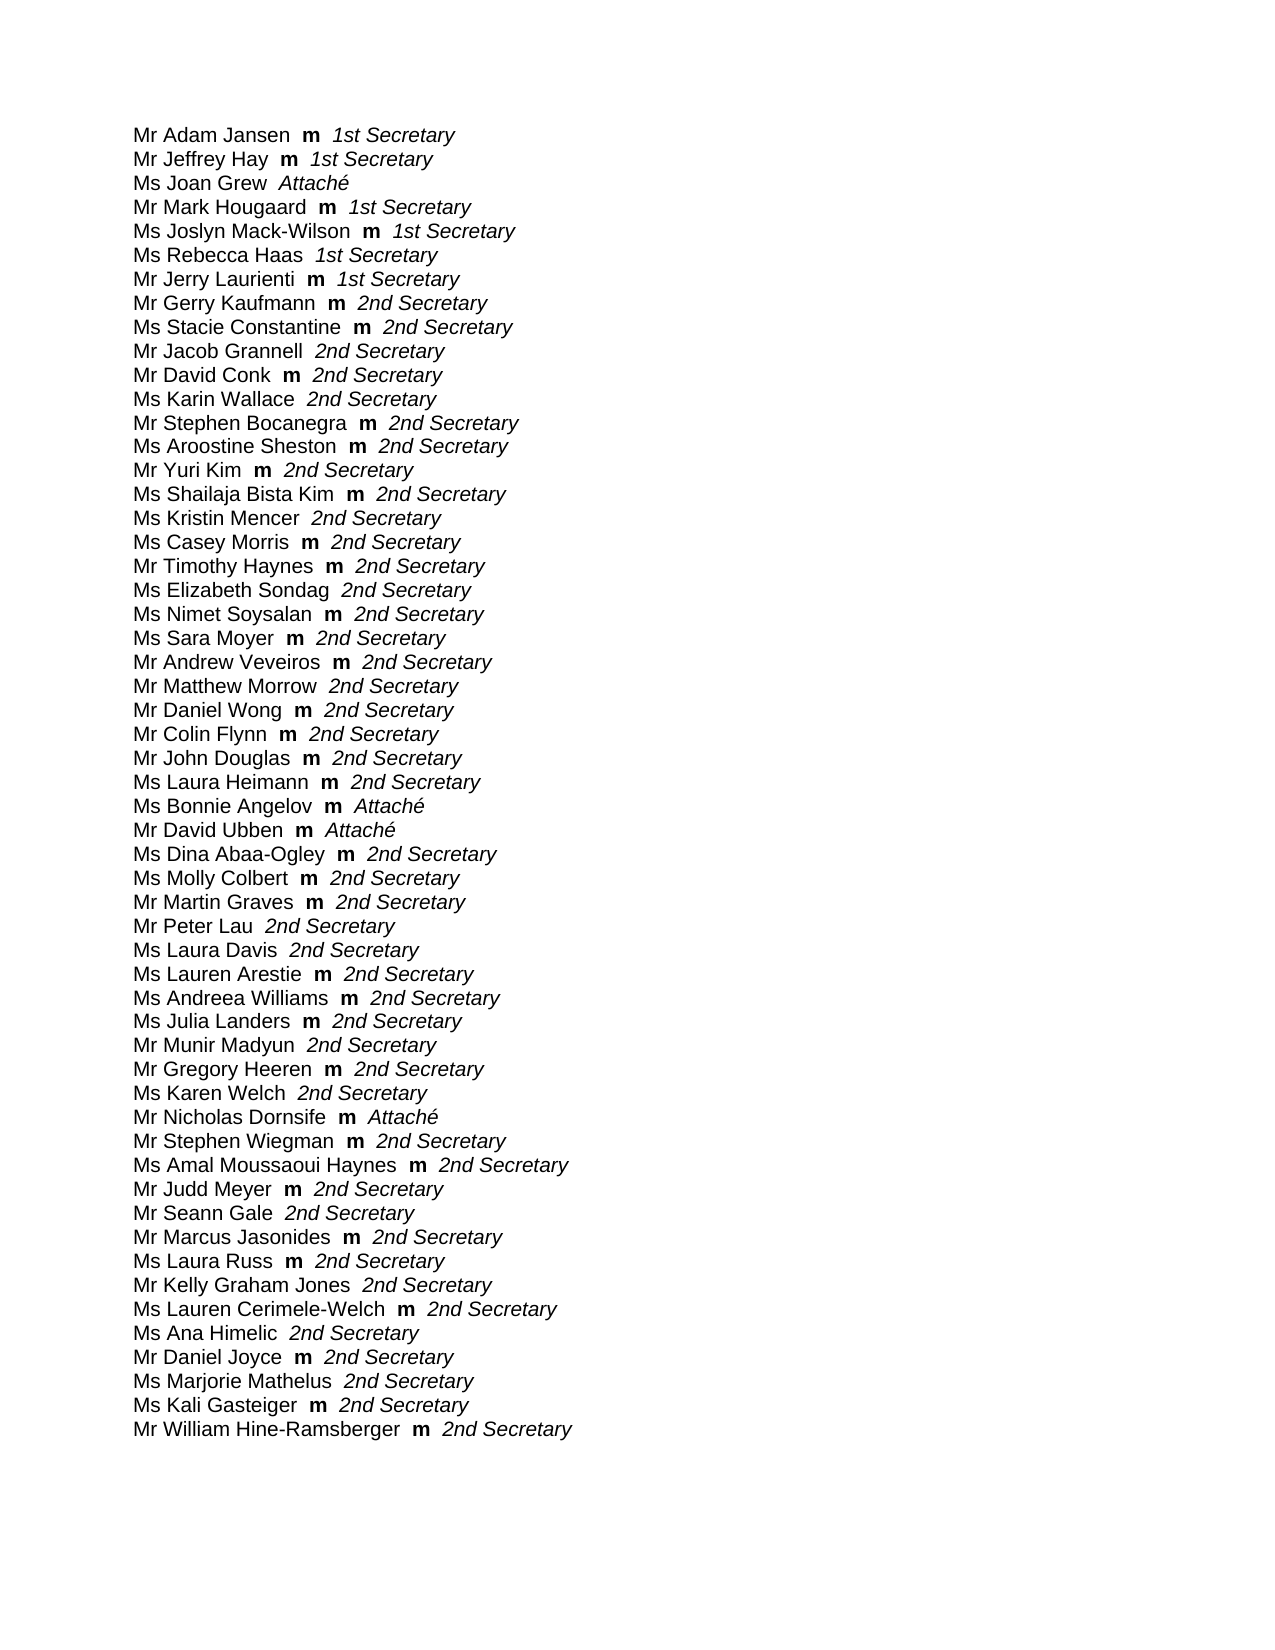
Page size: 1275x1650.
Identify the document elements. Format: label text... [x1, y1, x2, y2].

text Mr Peter Lau 2nd Secretary [133, 913, 1181, 937]
text Mr Yuri Kim m 2nd Secretary [133, 458, 1181, 482]
text Ms Sara Moyer m 2nd Secretary [133, 626, 1181, 650]
text Ms Rebecca Haas 1st Secretary [133, 243, 1181, 267]
text Ms Shailaja Bista Kim m 2nd Secretary [133, 482, 1181, 506]
text Mr Timothy Haynes m 2nd Secretary [133, 554, 1181, 578]
text Mr William Hine-Ramsberger m 2nd Secretary [133, 1417, 1181, 1441]
text Mr Judd Meyer m 2nd Secretary [133, 1177, 1181, 1201]
text Mr Gregory Heeren m 2nd Secretary [133, 1057, 1181, 1081]
text Mr Matthew Morrow 2nd Secretary [133, 674, 1181, 698]
text Mr Andrew Veveiros m 2nd Secretary [133, 650, 1181, 674]
text Ms Kali Gasteiger m 2nd Secretary [133, 1393, 1181, 1417]
text Mr Jerry Laurienti m 1st Secretary [133, 267, 1181, 291]
text Mr Kelly Graham Jones 2nd Secretary [133, 1273, 1181, 1297]
text Mr Jacob Grannell 2nd Secretary [133, 338, 1181, 362]
text Ms Nimet Soysalan m 2nd Secretary [133, 602, 1181, 626]
text Ms Aroostine Sheston m 2nd Secretary [133, 434, 1181, 458]
text Ms Laura Russ m 2nd Secretary [133, 1249, 1181, 1273]
text Mr Marcus Jasonides m 2nd Secretary [133, 1225, 1181, 1249]
text Mr Adam Jansen m 1st Secretary [133, 123, 1181, 147]
text Ms Joan Grew Attaché [133, 171, 1181, 195]
text Ms Karen Welch 2nd Secretary [133, 1081, 1181, 1105]
text Ms Kristin Mencer 2nd Secretary [133, 506, 1181, 530]
text Mr Stephen Bocanegra m 2nd Secretary [133, 410, 1181, 434]
text Ms Lauren Arestie m 2nd Secretary [133, 961, 1181, 985]
text Ms Julia Landers m 2nd Secretary [133, 1009, 1181, 1033]
text Mr Jeffrey Hay m 1st Secretary [133, 147, 1181, 171]
text Ms Ana Himelic 2nd Secretary [133, 1321, 1181, 1345]
text Mr Nicholas Dornsife m Attaché [133, 1105, 1181, 1129]
text Mr Mark Hougaard m 1st Secretary [133, 195, 1181, 219]
text Ms Dina Abaa-Ogley m 2nd Secretary [133, 842, 1181, 866]
text Mr Daniel Wong m 2nd Secretary [133, 698, 1181, 722]
text Ms Laura Heimann m 2nd Secretary [133, 770, 1181, 794]
text Mr John Douglas m 2nd Secretary [133, 746, 1181, 770]
text Mr Gerry Kaufmann m 2nd Secretary [133, 291, 1181, 314]
text Mr David Conk m 2nd Secretary [133, 362, 1181, 386]
text Ms Marjorie Mathelus 2nd Secretary [133, 1369, 1181, 1393]
text Mr Seann Gale 2nd Secretary [133, 1201, 1181, 1225]
text Mr David Ubben m Attaché [133, 818, 1181, 842]
text Ms Karin Wallace 2nd Secretary [133, 386, 1181, 410]
text Ms Amal Moussaoui Haynes m 2nd Secretary [133, 1153, 1181, 1177]
text Mr Martin Graves m 2nd Secretary [133, 889, 1181, 913]
text Ms Casey Morris m 2nd Secretary [133, 530, 1181, 554]
text Mr Daniel Joyce m 2nd Secretary [133, 1345, 1181, 1369]
text Mr Munir Madyun 2nd Secretary [133, 1033, 1181, 1057]
text Ms Joslyn Mack-Wilson m 1st Secretary [133, 219, 1181, 243]
text Ms Stacie Constantine m 2nd Secretary [133, 314, 1181, 338]
text Mr Colin Flynn m 2nd Secretary [133, 722, 1181, 746]
text Ms Laura Davis 2nd Secretary [133, 937, 1181, 961]
text Ms Molly Colbert m 2nd Secretary [133, 866, 1181, 889]
text Ms Bonnie Angelov m Attaché [133, 794, 1181, 818]
text Mr Stephen Wiegman m 2nd Secretary [133, 1129, 1181, 1153]
text Ms Andreea Williams m 2nd Secretary [133, 985, 1181, 1009]
text Ms Lauren Cerimele-Welch m 2nd Secretary [133, 1297, 1181, 1321]
text Ms Elizabeth Sondag 2nd Secretary [133, 578, 1181, 602]
